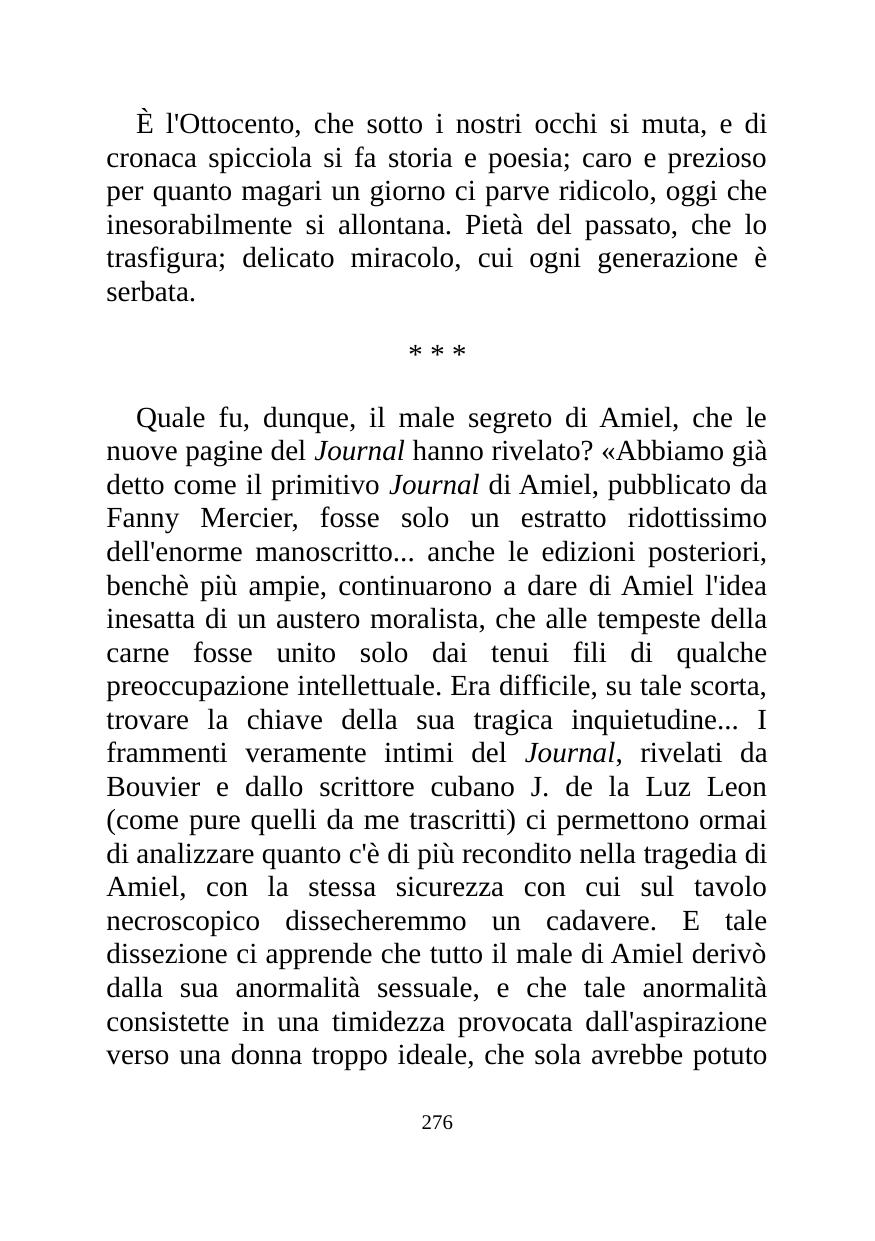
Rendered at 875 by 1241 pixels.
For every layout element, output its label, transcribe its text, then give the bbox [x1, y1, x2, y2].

text * * * [106, 337, 768, 371]
text Quale fu, dunque, il male segreto di Amiel, che le nuove pagine del Journal hanno rivelato? «Abbiamo già detto come il primitivo Journal di Amiel, pubblicato da Fanny Mercier, fosse solo un estratto ridottissimo dell'enorme manoscritto... anche le edizioni posteriori, benchè più ampie, continuarono a dare di Amiel l'idea inesatta di un austero moralista, che alle tempeste della carne fosse unito solo dai tenui fili di qualche preoccupazione intellettuale. Era difficile, su tale scorta, trovare la chiave della sua tragica inquietudine... I frammenti veramente intimi del Journal, rivelati da Bouvier e dallo scrittore cubano J. de la Luz Leon (come pure quelli da me trascritti) ci permettono ormai di analizzare quanto c'è di più recondito nella tragedia di Amiel, con la stessa sicurezza con cui sul tavolo necroscopico dissecheremmo un cadavere. E tale dissezione ci apprende che tutto il male di Amiel derivò dalla sua anormalità sessuale, e che tale anormalità consistette in una timidezza provocata dall'aspirazione verso una donna troppo ideale, che sola avrebbe potuto [106, 400, 768, 1071]
text È l'Ottocento, che sotto i nostri occhi si muta, e di cronaca spicciola si fa storia e poesia; caro e prezioso per quanto magari un giorno ci parve ridicolo, oggi che inesorabilmente si allontana. Pietà del passato, che lo trasfigura; delicato miracolo, cui ogni generazione è serbata. [106, 106, 768, 307]
